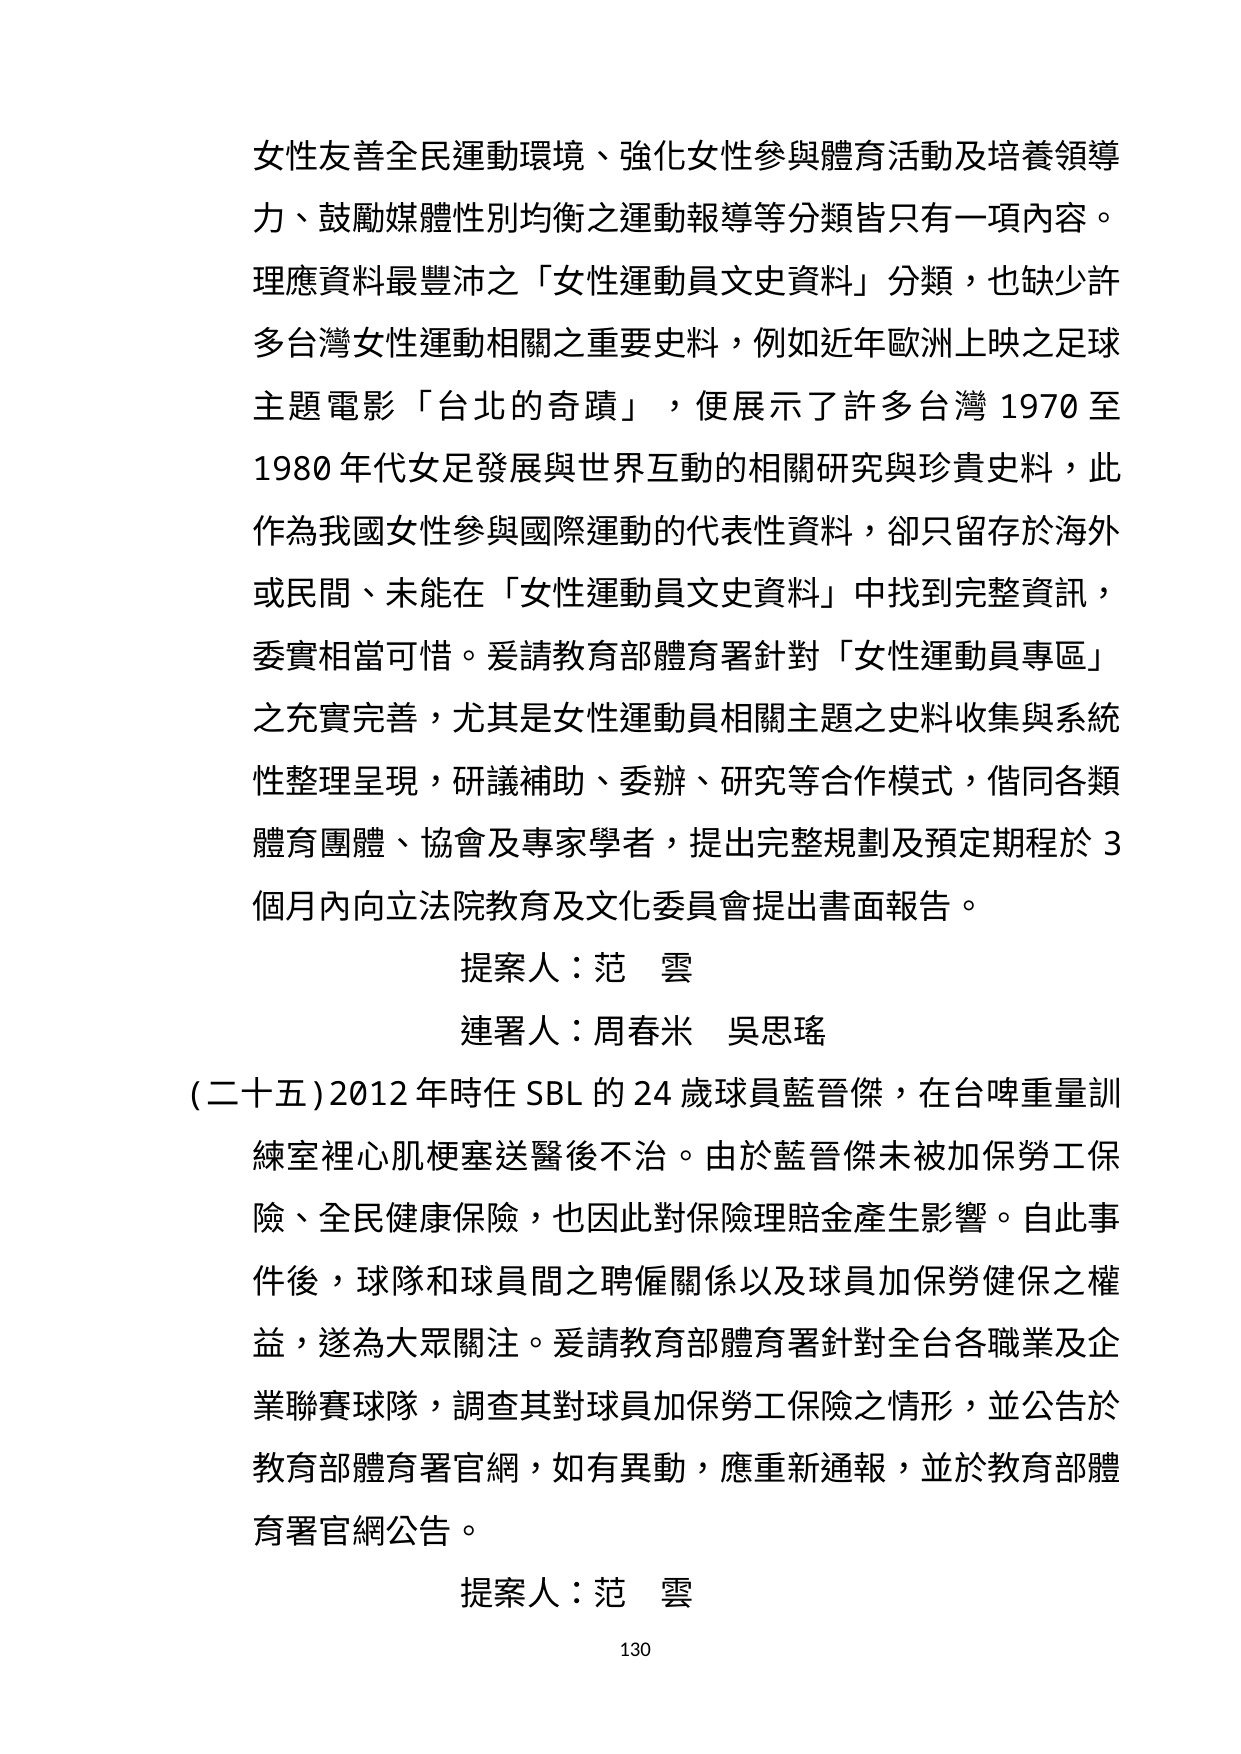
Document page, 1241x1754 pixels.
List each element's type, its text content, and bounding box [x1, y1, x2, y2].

text (二十五)2012年時任SBL的24歲球員藍晉傑，在台啤重量訓練室裡心肌梗塞送醫後不治。由於藍晉傑未被加保勞工保險、全民健康保險，也因此對保險理賠金產生影響。自此事件後，球隊和球員間之聘僱關係以及球員加保勞健保之權益，遂為大眾關注。爰請教育部體育署針對全台各職業及企業聯賽球隊，調查其對球員加保勞工保險之情形，並公告於教育部體育署官網，如有異動，應重新通報，並於教育部體育署官網公告。 [185, 1050, 1122, 1550]
text 連署人：周春米 吳思瑤 [460, 987, 1122, 1050]
text 提案人：范 雲 [460, 925, 1122, 987]
text 女性友善全民運動環境、強化女性參與體育活動及培養領導力、鼓勵媒體性別均衡之運動報導等分類皆只有一項內容。理應資料最豐沛之「女性運動員文史資料」分類，也缺少許多台灣女性運動相關之重要史料，例如近年歐洲上映之足球主題電影「台北的奇蹟」，便展示了許多台灣1970至1980年代女足發展與世界互動的相關研究與珍貴史料，此作為我國女性參與國際運動的代表性資料，卻只留存於海外或民間、未能在「女性運動員文史資料」中找到完整資訊，委實相當可惜。爰請教育部體育署針對「女性運動員專區」之充實完善，尤其是女性運動員相關主題之史料收集與系統性整理呈現，研議補助、委辦、研究等合作模式，偕同各類體育團體、協會及專家學者，提出完整規劃及預定期程於3個月內向立法院教育及文化委員會提出書面報告。 [185, 112, 1122, 925]
text 提案人：范 雲 [460, 1550, 1122, 1612]
